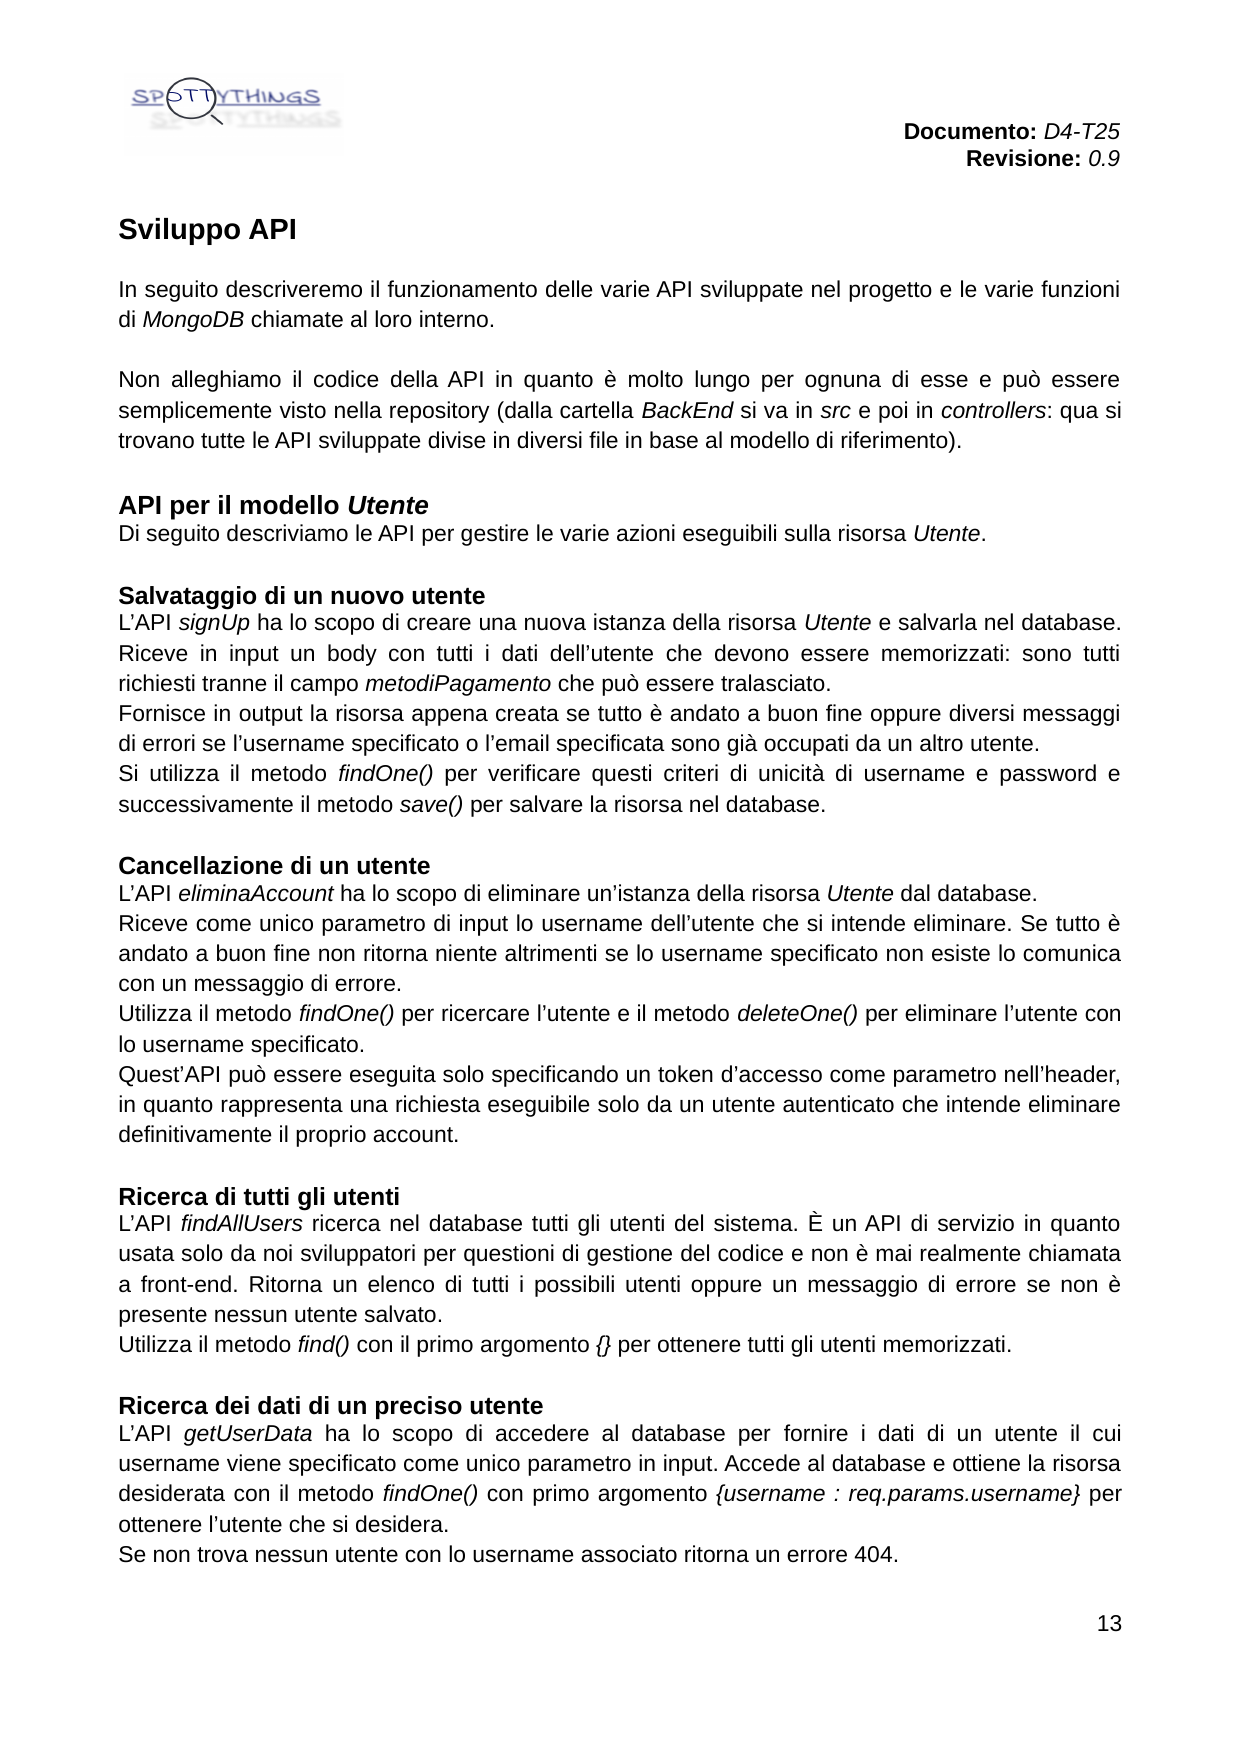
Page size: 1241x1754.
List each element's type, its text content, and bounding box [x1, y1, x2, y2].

text In seguito descriveremo il funzionamento delle varie API sviluppate nel progetto e le varie funzioni di MongoDB chiamate al loro interno. [118, 276, 1122, 332]
subtitle Salvataggio di un nuovo utente [118, 581, 1122, 609]
subtitle Sviluppo API [118, 212, 1122, 246]
text Fornisce in output la risorsa appena creata se tutto è andato a buon fine oppure diversi messaggi di errori se l’username specificato o l’email specificata sono già occupati da un altro utente. [118, 700, 1122, 757]
text L’API eliminaAccount ha lo scopo di eliminare un’istanza della risorsa Utente dal database. [118, 879, 1122, 906]
text Utilizza il metodo findOne() per ricercare l’utente e il metodo deleteOne() per eliminare l’utente con lo username specificato. [118, 1000, 1122, 1057]
text L’API findAllUsers ricerca nel database tutti gli utenti del sistema. È un API di servizio in quanto usata solo da noi sviluppatori per questioni di gestione del codice e non è mai realmente chiamata a front-end. Ritorna un elenco di tutti i possibili utenti oppure un messaggio di errore se non è presente nessun utente salvato. [118, 1210, 1122, 1327]
text Riceve come unico parametro di input lo username dell’utente che si intende eliminare. Se tutto è andato a buon fine non ritorna niente altrimenti se lo username specificato non esiste lo comunica con un messaggio di errore. [118, 910, 1122, 997]
subtitle Cancellazione di un utente [118, 851, 1122, 879]
text Utilizza il metodo find() con il primo argomento {} per ottenere tutti gli utenti memorizzati. [118, 1331, 1122, 1357]
text Di seguito descriviamo le API per gestire le varie azioni eseguibili sulla risorsa Utente. [118, 520, 1122, 547]
text Non alleghiamo il codice della API in quanto è molto lungo per ognuna di esse e può essere semplicemente visto nella repository (dalla cartella BackEnd si va in src e poi in controllers: qua si trovano tutte le API sviluppate divise in diversi file in base al modello di riferimento). [118, 366, 1122, 453]
picture [123, 73, 345, 156]
subtitle Ricerca di tutti gli utenti [118, 1182, 1122, 1210]
subtitle Ricerca dei dati di un preciso utente [118, 1391, 1122, 1420]
text Quest’API può essere eseguita solo specificando un token d’accesso come parametro nell’header, in quanto rappresenta una richiesta eseguibile solo da un utente autenticato che intende eliminare definitivamente il proprio account. [118, 1061, 1122, 1148]
subtitle API per il modello Utente [118, 490, 1122, 520]
text Se non trova nessun utente con lo username associato ritorna un errore 404. [118, 1541, 1122, 1567]
text L’API getUserData ha lo scopo di accedere al database per fornire i dati di un utente il cui username viene specificato come unico parametro in input. Accede al database e ottiene la risorsa desiderata con il metodo findOne() con primo argomento {username : req.params.username} per ottenere l’utente che si desidera. [118, 1420, 1122, 1537]
text Si utilizza il metodo findOne() per verificare questi criteri di unicità di username e password e successivamente il metodo save() per salvare la risorsa nel database. [118, 760, 1122, 817]
text L’API signUp ha lo scopo di creare una nuova istanza della risorsa Utente e salvarla nel database. Riceve in input un body con tutti i dati dell’utente che devono essere memorizzati: sono tutti richiesti tranne il campo metodiPagamento che può essere tralasciato. [118, 609, 1122, 696]
